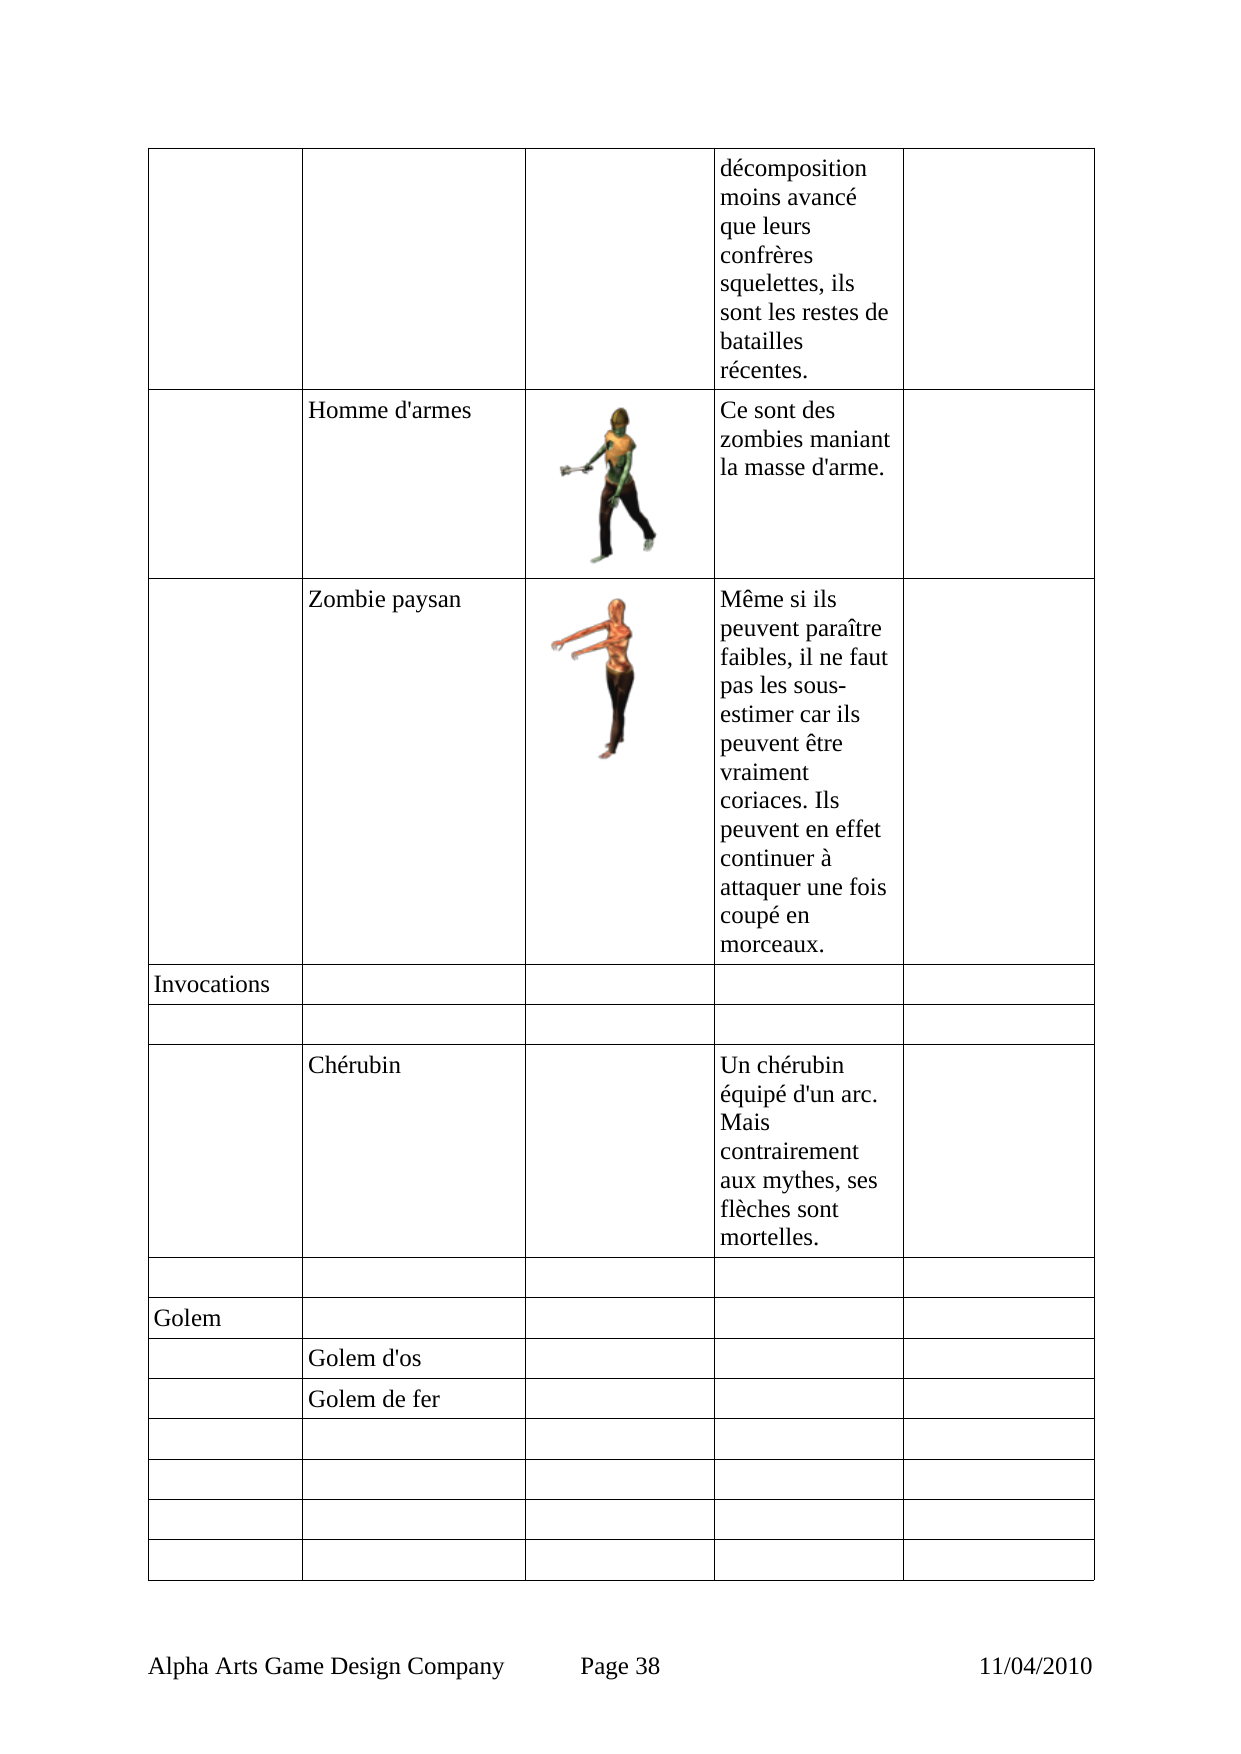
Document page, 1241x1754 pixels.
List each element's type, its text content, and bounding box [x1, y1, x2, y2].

table_cell décomposition moins avancé que leurs confrères squelettes, ils sont les restes de batailles récentes. [715, 149, 903, 389]
table_cell [904, 149, 1094, 389]
table_cell [715, 1379, 903, 1418]
table_cell [715, 1500, 903, 1539]
table_cell [715, 1419, 903, 1458]
picture [531, 395, 709, 573]
table_cell [303, 149, 525, 389]
table_cell [526, 1045, 714, 1257]
table_cell [904, 1460, 1094, 1499]
table_cell [149, 1045, 302, 1257]
table_cell [904, 965, 1094, 1004]
table_cell Ce sont des zombies maniant la masse d'arme. [715, 390, 903, 578]
table_cell [904, 1045, 1094, 1257]
table_cell [526, 965, 714, 1004]
table_cell Homme d'armes [303, 390, 525, 578]
table_cell Golem [149, 1298, 302, 1338]
table_cell [303, 1005, 525, 1044]
table_cell [715, 1258, 903, 1297]
table_cell [904, 1540, 1094, 1579]
table_cell [904, 1298, 1094, 1338]
table_cell Golem d'os [303, 1339, 525, 1378]
picture [531, 584, 709, 762]
table_cell [904, 1258, 1094, 1297]
table_cell [904, 579, 1094, 963]
table_cell [149, 149, 302, 389]
table_cell [303, 1419, 525, 1458]
table_cell [303, 1460, 525, 1499]
table_cell [904, 1005, 1094, 1044]
table_cell [303, 1500, 525, 1539]
table_cell [303, 1540, 525, 1579]
table_cell [526, 579, 714, 963]
table_cell [526, 1005, 714, 1044]
table_cell [526, 149, 714, 389]
table_cell [715, 1005, 903, 1044]
table_cell [715, 1540, 903, 1579]
table_cell [149, 1339, 302, 1378]
table_cell [149, 390, 302, 578]
table_cell [149, 1460, 302, 1499]
table_cell [149, 1258, 302, 1297]
table_cell [526, 1460, 714, 1499]
table_cell [715, 1460, 903, 1499]
table_cell Golem de fer [303, 1379, 525, 1418]
table_cell Un chérubin équipé d'un arc. Mais contrairement aux mythes, ses flèches sont mortelles. [715, 1045, 903, 1257]
table_cell [715, 1298, 903, 1338]
table_cell [526, 1379, 714, 1418]
table_cell [526, 1339, 714, 1378]
table_cell [303, 1258, 525, 1297]
table_cell Chérubin [303, 1045, 525, 1257]
table_cell [904, 1379, 1094, 1418]
table_cell [904, 1419, 1094, 1458]
table_cell [526, 1298, 714, 1338]
table_cell [526, 390, 714, 578]
table_cell [526, 1419, 714, 1458]
table_cell [904, 390, 1094, 578]
table_cell Même si ils peuvent paraître faibles, il ne faut pas les sous-estimer car ils peuvent être vraiment coriaces. Ils peuvent en effet continuer à attaquer une fois coupé en morceaux. [715, 579, 903, 963]
table_cell [149, 579, 302, 963]
table_cell Invocations [149, 965, 302, 1004]
table_cell [526, 1258, 714, 1297]
table_cell [303, 1298, 525, 1338]
table_cell Zombie paysan [303, 579, 525, 963]
table_cell [715, 965, 903, 1004]
table_cell [526, 1500, 714, 1539]
table_cell [904, 1339, 1094, 1378]
table_cell [904, 1500, 1094, 1539]
table_cell [303, 965, 525, 1004]
table_cell [715, 1339, 903, 1378]
table_cell [149, 1379, 302, 1418]
table_cell [149, 1005, 302, 1044]
table_cell [149, 1540, 302, 1579]
table_cell [149, 1500, 302, 1539]
table_cell [149, 1419, 302, 1458]
table_cell [526, 1540, 714, 1579]
